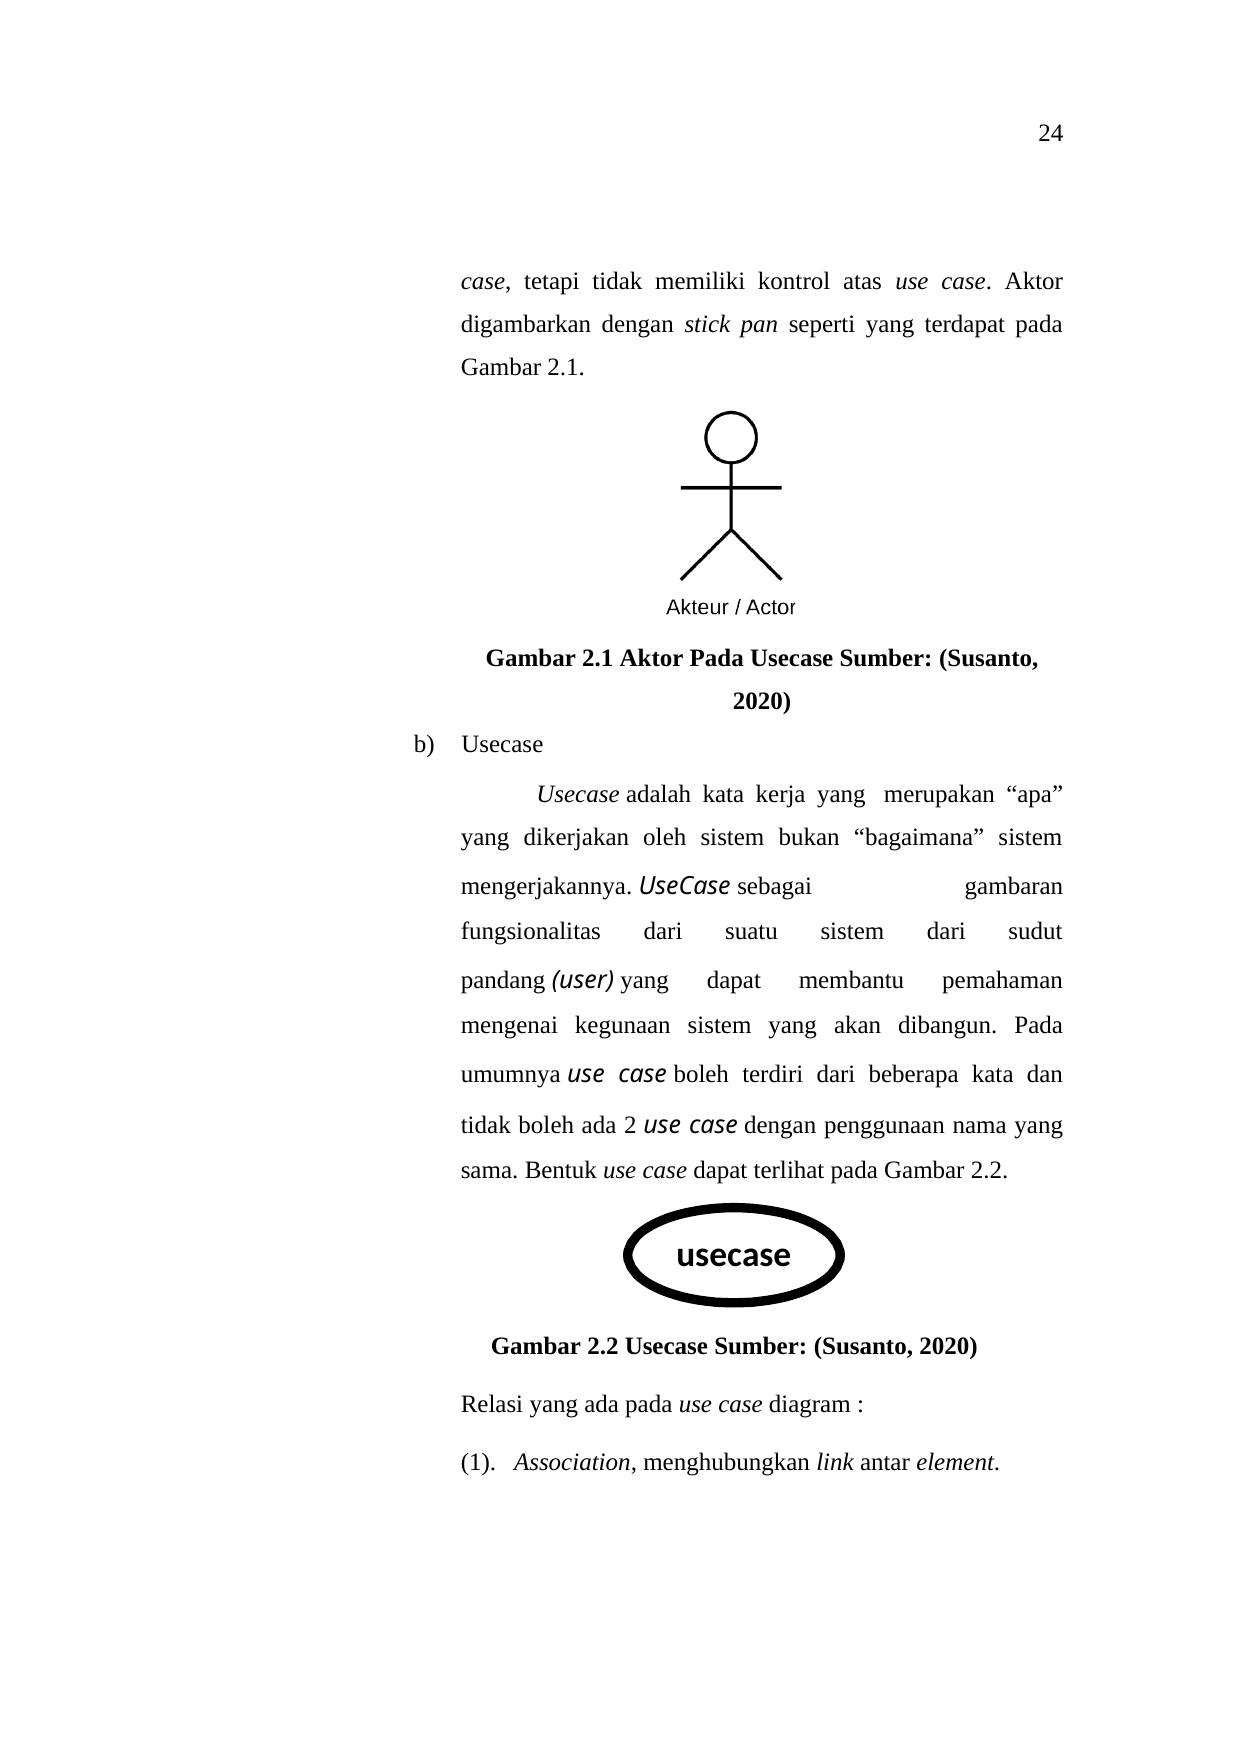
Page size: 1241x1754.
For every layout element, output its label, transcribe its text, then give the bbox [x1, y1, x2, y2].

text Gambar 2.2 Usecase Sumber: (Susanto, 2020)⁠ [405, 1331, 1063, 1360]
list Relasi yang ada pada use case diagram : [461, 1389, 1063, 1418]
list Usecase [413, 729, 1063, 758]
list case, tetapi tidak memiliki kontrol atas use case. Aktor digambarkan dengan stick pan seperti yang terdapat pada Gambar 2.1. [461, 266, 1063, 381]
list Usecase adalah kata kerja yang merupakan “apa” yang dikerjakan oleh sistem bukan “bagaimana” sistem mengerjakannya. UseCase sebagai gambaran fungsionalitas dari suatu sistem dari sudut pandang (user) yang dapat membantu pemahaman mengenai kegunaan sistem yang akan dibangun. Pada umumnya use case boleh terdiri dari beberapa kata dan tidak boleh ada 2 use case dengan penggunaan nama yang sama. Bentuk use case dapat terlihat pada Gambar 2.2. [461, 779, 1063, 1184]
list Association, menghubungkan link antar element. [461, 1447, 1063, 1476]
picture [665, 410, 796, 615]
list Gambar 2.1 Aktor Pada Usecase Sumber: (Susanto, 2020)⁠ [461, 395, 1063, 715]
